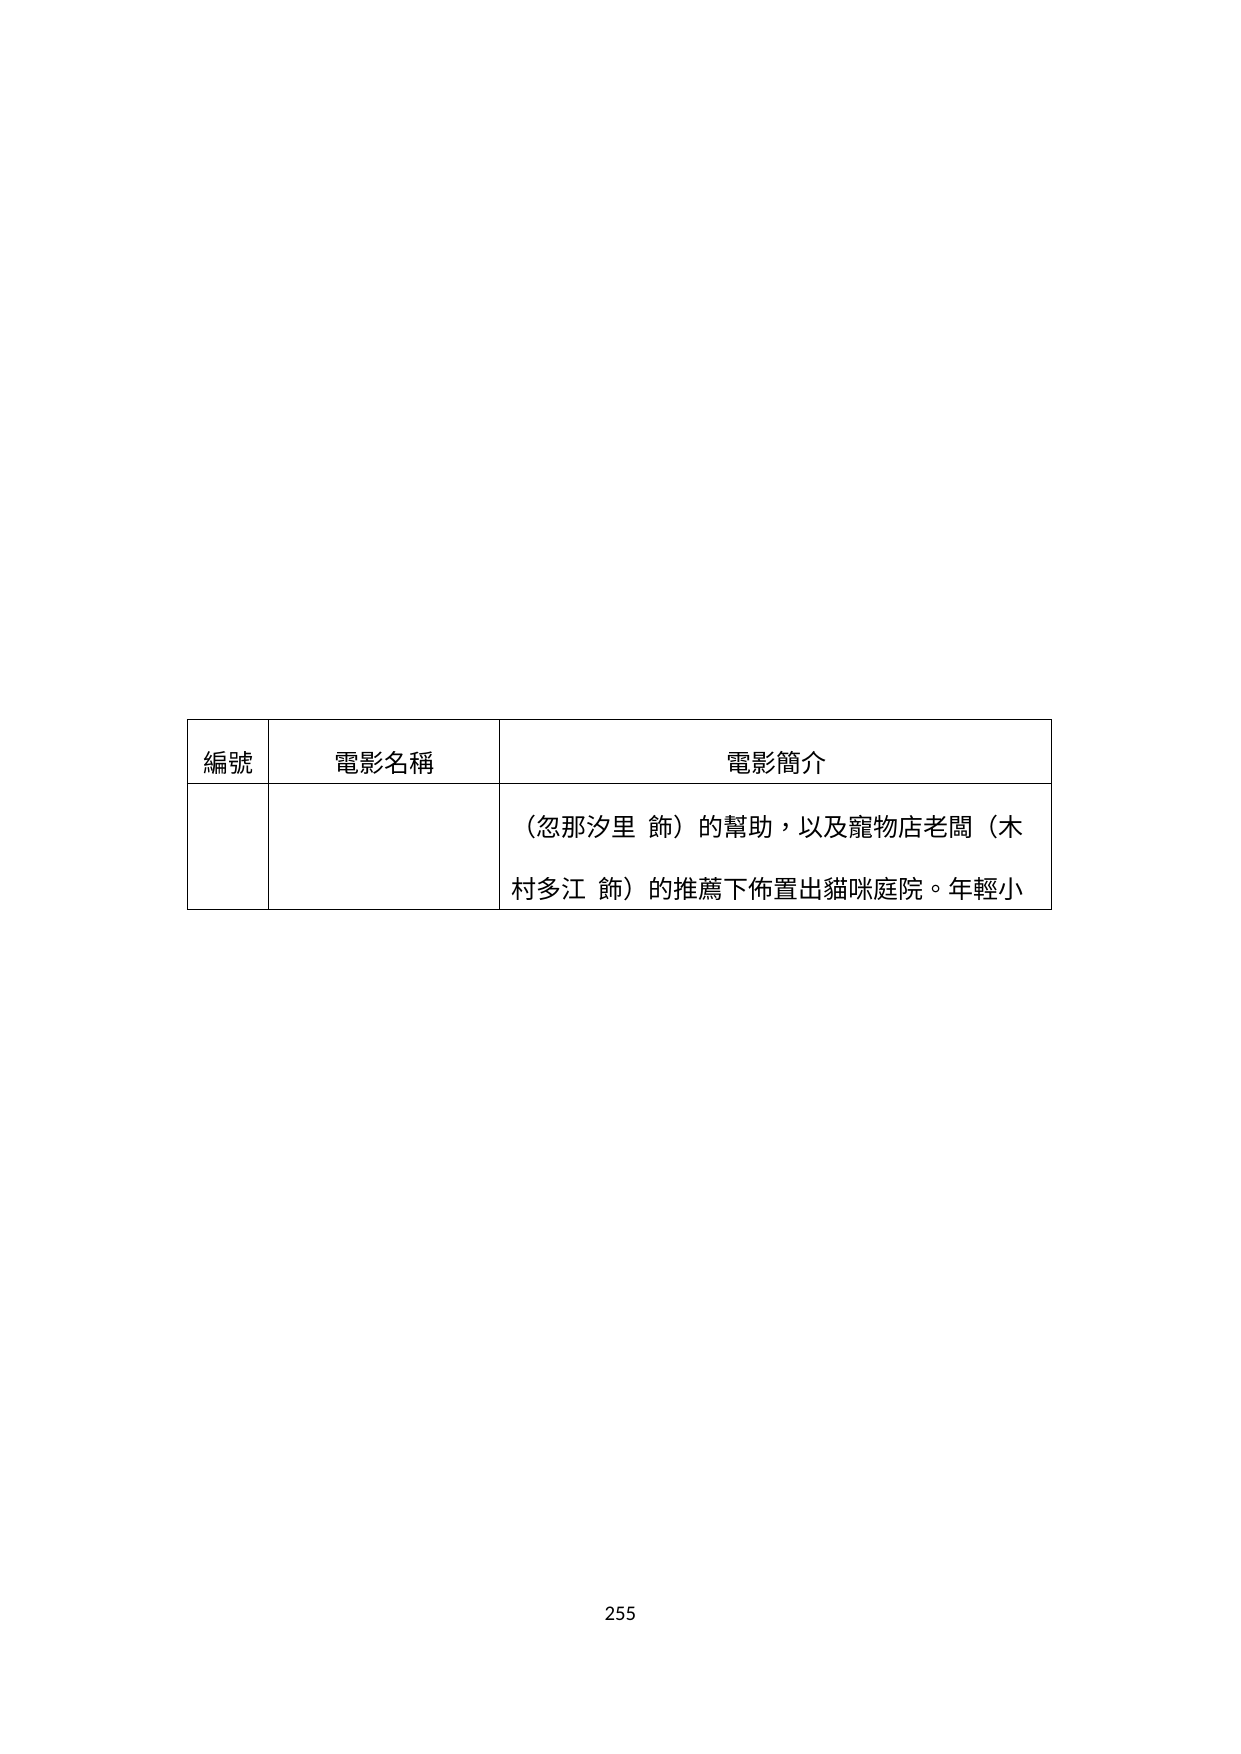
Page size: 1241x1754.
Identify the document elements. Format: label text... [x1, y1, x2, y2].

table_cell [188, 784, 268, 909]
table_header 電影名稱 [269, 720, 499, 783]
table_cell [269, 784, 499, 909]
table_cell （忽那汐里 飾）的幫助，以及寵物店老闆（木村多江 飾）的推薦下佈置出貓咪庭院。年輕小 [500, 784, 1051, 909]
table_header 編號 [188, 720, 268, 783]
table_header 電影簡介 [500, 720, 1051, 783]
